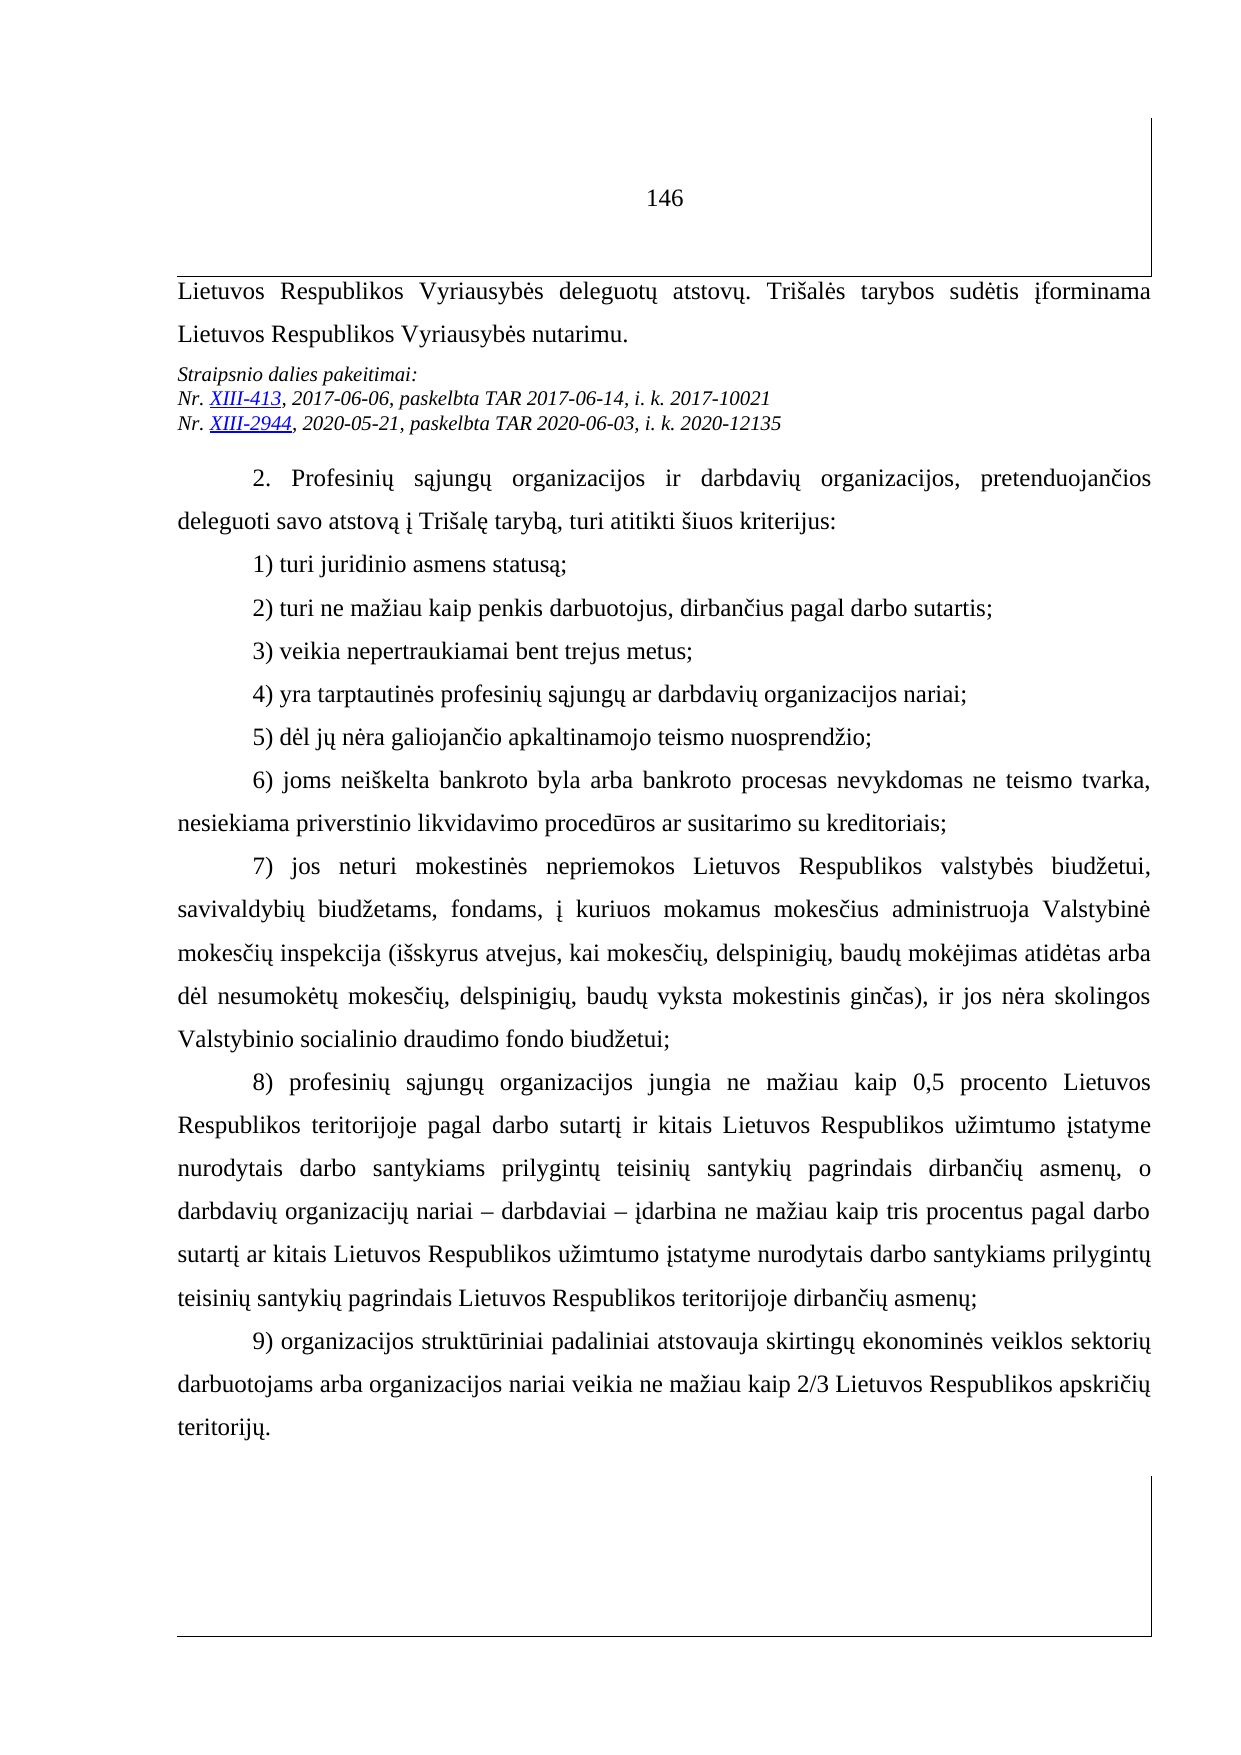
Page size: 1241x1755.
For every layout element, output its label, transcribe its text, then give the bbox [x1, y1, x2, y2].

text 3) veikia nepertraukiamai bent trejus metus; [177, 636, 1152, 664]
text 9) organizacijos struktūriniai padaliniai atstovauja skirtingų ekonominės veiklos sektorių darbuotojams arba organizacijos nariai veikia ne mažiau kaip 2/3 Lietuvos Respublikos apskričių teritorijų. [177, 1326, 1152, 1441]
text 4) yra tarptautinės profesinių sąjungų ar darbdavių organizacijos nariai; [177, 679, 1152, 708]
text Nr. XIII-2944, 2020-05-21, paskelbta TAR 2020-06-03, i. k. 2020-12135 [177, 410, 1152, 434]
text 2. Profesinių sąjungų organizacijos ir darbdavių organizacijos, pretenduojančios deleguoti savo atstovą į Trišalę tarybą, turi atitikti šiuos kriterijus: [177, 463, 1152, 535]
text 5) dėl jų nėra galiojančio apkaltinamojo teismo nuosprendžio; [177, 722, 1152, 751]
text 8) profesinių sąjungų organizacijos jungia ne mažiau kaip 0,5 procento Lietuvos Respublikos teritorijoje pagal darbo sutartį ir kitais Lietuvos Respublikos užimtumo įstatyme nurodytais darbo santykiams prilygintų teisinių santykių pagrindais dirbančių asmenų, o darbdavių organizacijų nariai – darbdaviai – įdarbina ne mažiau kaip tris procentus pagal darbo sutartį ar kitais Lietuvos Respublikos užimtumo įstatyme nurodytais darbo santykiams prilygintų teisinių santykių pagrindais Lietuvos Respublikos teritorijoje dirbančių asmenų; [177, 1067, 1152, 1311]
text Straipsnio dalies pakeitimai: [177, 362, 1152, 386]
text Lietuvos Respublikos Vyriausybės deleguotų atstovų. Trišalės tarybos sudėtis įforminama Lietuvos Respublikos Vyriausybės nutarimu. [177, 276, 1152, 348]
text 1) turi juridinio asmens statusą; [177, 549, 1152, 578]
text 7) jos neturi mokestinės nepriemokos Lietuvos Respublikos valstybės biudžetui, savivaldybių biudžetams, fondams, į kuriuos mokamus mokesčius administruoja Valstybinė mokesčių inspekcija (išskyrus atvejus, kai mokesčių, delspinigių, baudų mokėjimas atidėtas arba dėl nesumokėtų mokesčių, delspinigių, baudų vyksta mokestinis ginčas), ir jos nėra skolingos Valstybinio socialinio draudimo fondo biudžetui; [177, 851, 1152, 1053]
text Nr. XIII-413, 2017-06-06, paskelbta TAR 2017-06-14, i. k. 2017-10021 [177, 386, 1152, 410]
text 6) joms neiškelta bankroto byla arba bankroto procesas nevykdomas ne teismo tvarka, nesiekiama priverstinio likvidavimo procedūros ar susitarimo su kreditoriais; [177, 765, 1152, 837]
text 2) turi ne mažiau kaip penkis darbuotojus, dirbančius pagal darbo sutartis; [177, 593, 1152, 621]
